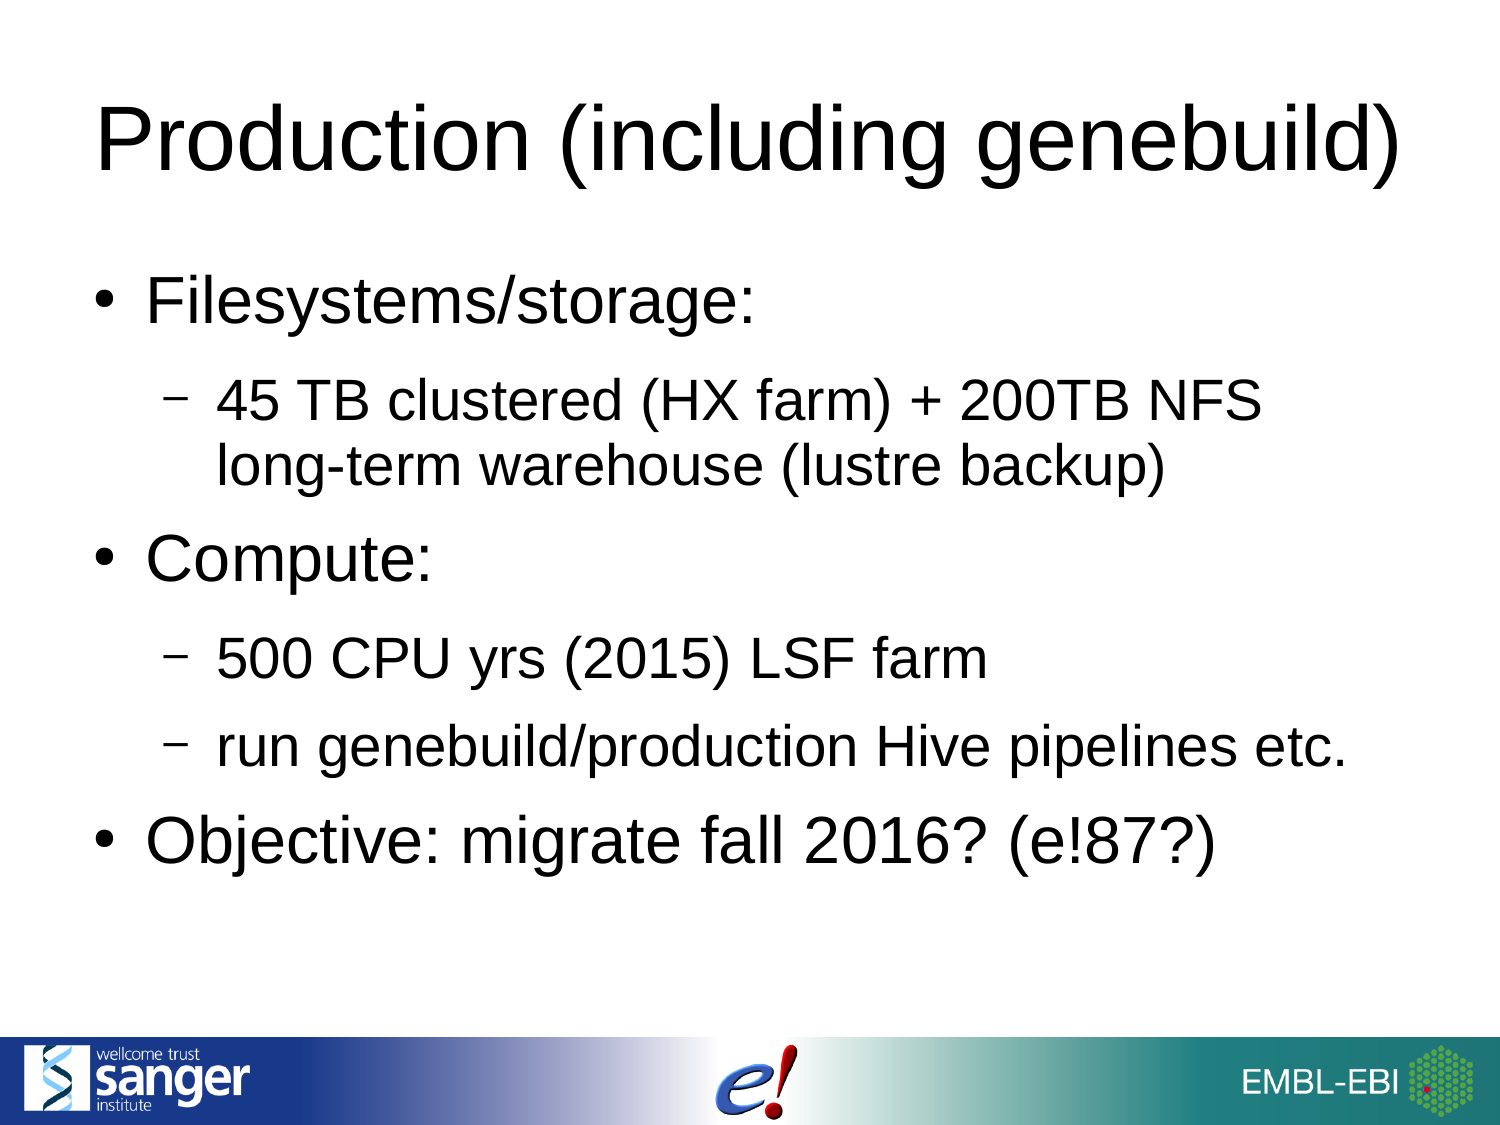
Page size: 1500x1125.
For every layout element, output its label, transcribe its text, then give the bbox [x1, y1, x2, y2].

list Filesystems/storage: 45 TB clustered (HX farm) + 200TB NFS long-term warehouse (lustre backup) Compute: 500 CPU yrs (2015) LSF farm run genebuild/production Hive pipelines etc. Objective: migrate fall 2016? (e!87?) [75, 263, 1395, 916]
title Production (including genebuild) [75, 44, 1425, 233]
picture [0, 1037, 1500, 1125]
